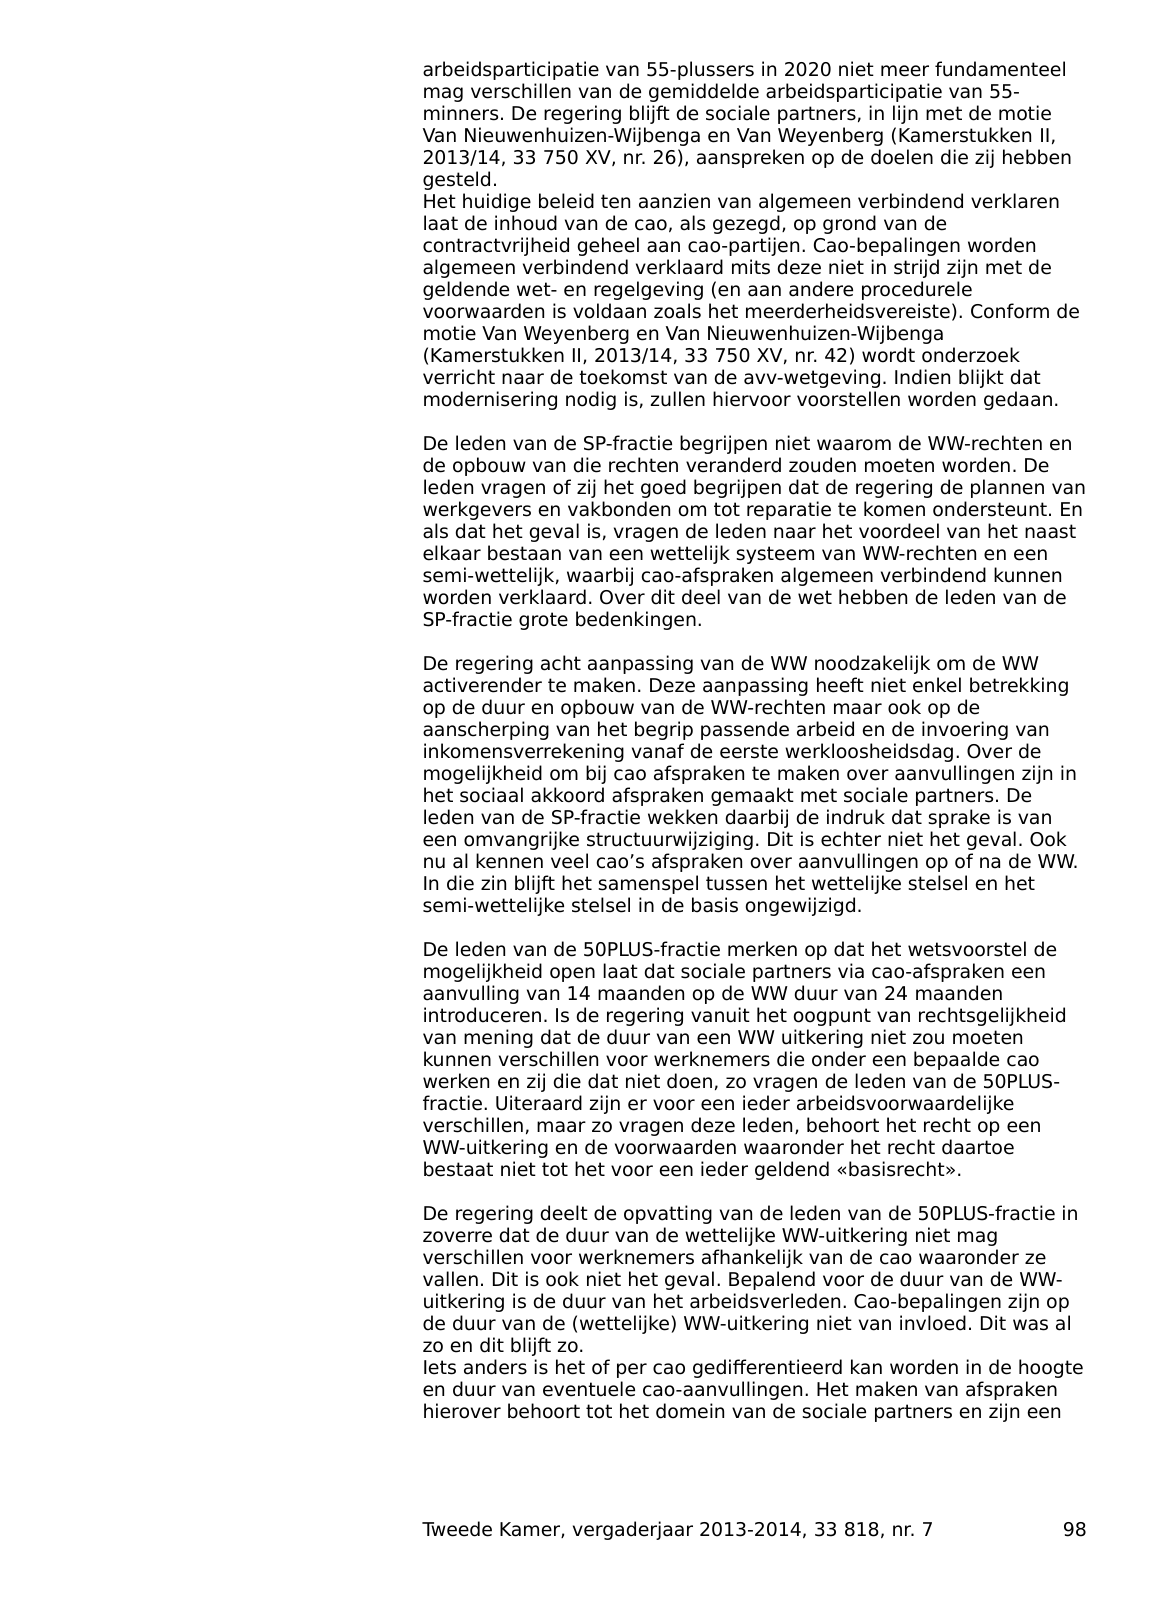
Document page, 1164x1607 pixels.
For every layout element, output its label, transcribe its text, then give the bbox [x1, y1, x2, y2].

text De leden van de 50PLUS-fractie merken op dat het wetsvoorstel de mogelijkheid open laat dat sociale partners via cao-afspraken een aanvulling van 14 maanden op de WW duur van 24 maanden introduceren. Is de regering vanuit het oogpunt van rechtsgelijkheid van mening dat de duur van een WW uitkering niet zou moeten kunnen verschillen voor werknemers die onder een bepaalde cao werken en zij die dat niet doen, zo vragen de leden van de 50PLUS-fractie. Uiteraard zijn er voor een ieder arbeidsvoorwaardelijke verschillen, maar zo vragen deze leden, behoort het recht op een WW-uitkering en de voorwaarden waaronder het recht daartoe bestaat niet tot het voor een ieder geldend «basisrecht». [422, 939, 1087, 1181]
text Iets anders is het of per cao gedifferentieerd kan worden in de hoogte en duur van eventuele cao-aanvullingen. Het maken van afspraken hierover behoort tot het domein van de sociale partners en zijn een [422, 1357, 1087, 1423]
text De regering acht aanpassing van de WW noodzakelijk om de WW activerender te maken. Deze aanpassing heeft niet enkel betrekking op de duur en opbouw van de WW-rechten maar ook op de aanscherping van het begrip passende arbeid en de invoering van inkomensverrekening vanaf de eerste werkloosheidsdag. Over de mogelijkheid om bij cao afspraken te maken over aanvullingen zijn in het sociaal akkoord afspraken gemaakt met sociale partners. De leden van de SP-fractie wekken daarbij de indruk dat sprake is van een omvangrijke structuurwijziging. Dit is echter niet het geval. Ook nu al kennen veel cao’s afspraken over aanvullingen op of na de WW. In die zin blijft het samenspel tussen het wettelijke stelsel en het semi-wettelijke stelsel in de basis ongewijzigd. [422, 653, 1087, 917]
text De regering deelt de opvatting van de leden van de 50PLUS-fractie in zoverre dat de duur van de wettelijke WW-uitkering niet mag verschillen voor werknemers afhankelijk van de cao waaronder ze vallen. Dit is ook niet het geval. Bepalend voor de duur van de WW-uitkering is de duur van het arbeidsverleden. Cao-bepalingen zijn op de duur van de (wettelijke) WW-uitkering niet van invloed. Dit was al zo en dit blijft zo. [422, 1203, 1087, 1357]
text Het huidige beleid ten aanzien van algemeen verbindend verklaren laat de inhoud van de cao, als gezegd, op grond van de contractvrijheid geheel aan cao-partijen. Cao-bepalingen worden algemeen verbindend verklaard mits deze niet in strijd zijn met de geldende wet- en regelgeving (en aan andere procedurele voorwaarden is voldaan zoals het meerderheidsvereiste). Conform de motie Van Weyenberg en Van Nieuwenhuizen-Wijbenga (Kamerstukken II, 2013/14, 33 750 XV, nr. 42) wordt onderzoek verricht naar de toekomst van de avv-wetgeving. Indien blijkt dat modernisering nodig is, zullen hiervoor voorstellen worden gedaan. [422, 191, 1087, 411]
text arbeidsparticipatie van 55-plussers in 2020 niet meer fundamenteel mag verschillen van de gemiddelde arbeidsparticipatie van 55-minners. De regering blijft de sociale partners, in lijn met de motie Van Nieuwenhuizen-Wijbenga en Van Weyenberg (Kamerstukken II, 2013/14, 33 750 XV, nr. 26), aanspreken op de doelen die zij hebben gesteld. [422, 59, 1087, 191]
text De leden van de SP-fractie begrijpen niet waarom de WW-rechten en de opbouw van die rechten veranderd zouden moeten worden. De leden vragen of zij het goed begrijpen dat de regering de plannen van werkgevers en vakbonden om tot reparatie te komen ondersteunt. En als dat het geval is, vragen de leden naar het voordeel van het naast elkaar bestaan van een wettelijk systeem van WW-rechten en een semi-wettelijk, waarbij cao-afspraken algemeen verbindend kunnen worden verklaard. Over dit deel van de wet hebben de leden van de SP-fractie grote bedenkingen. [422, 433, 1087, 631]
